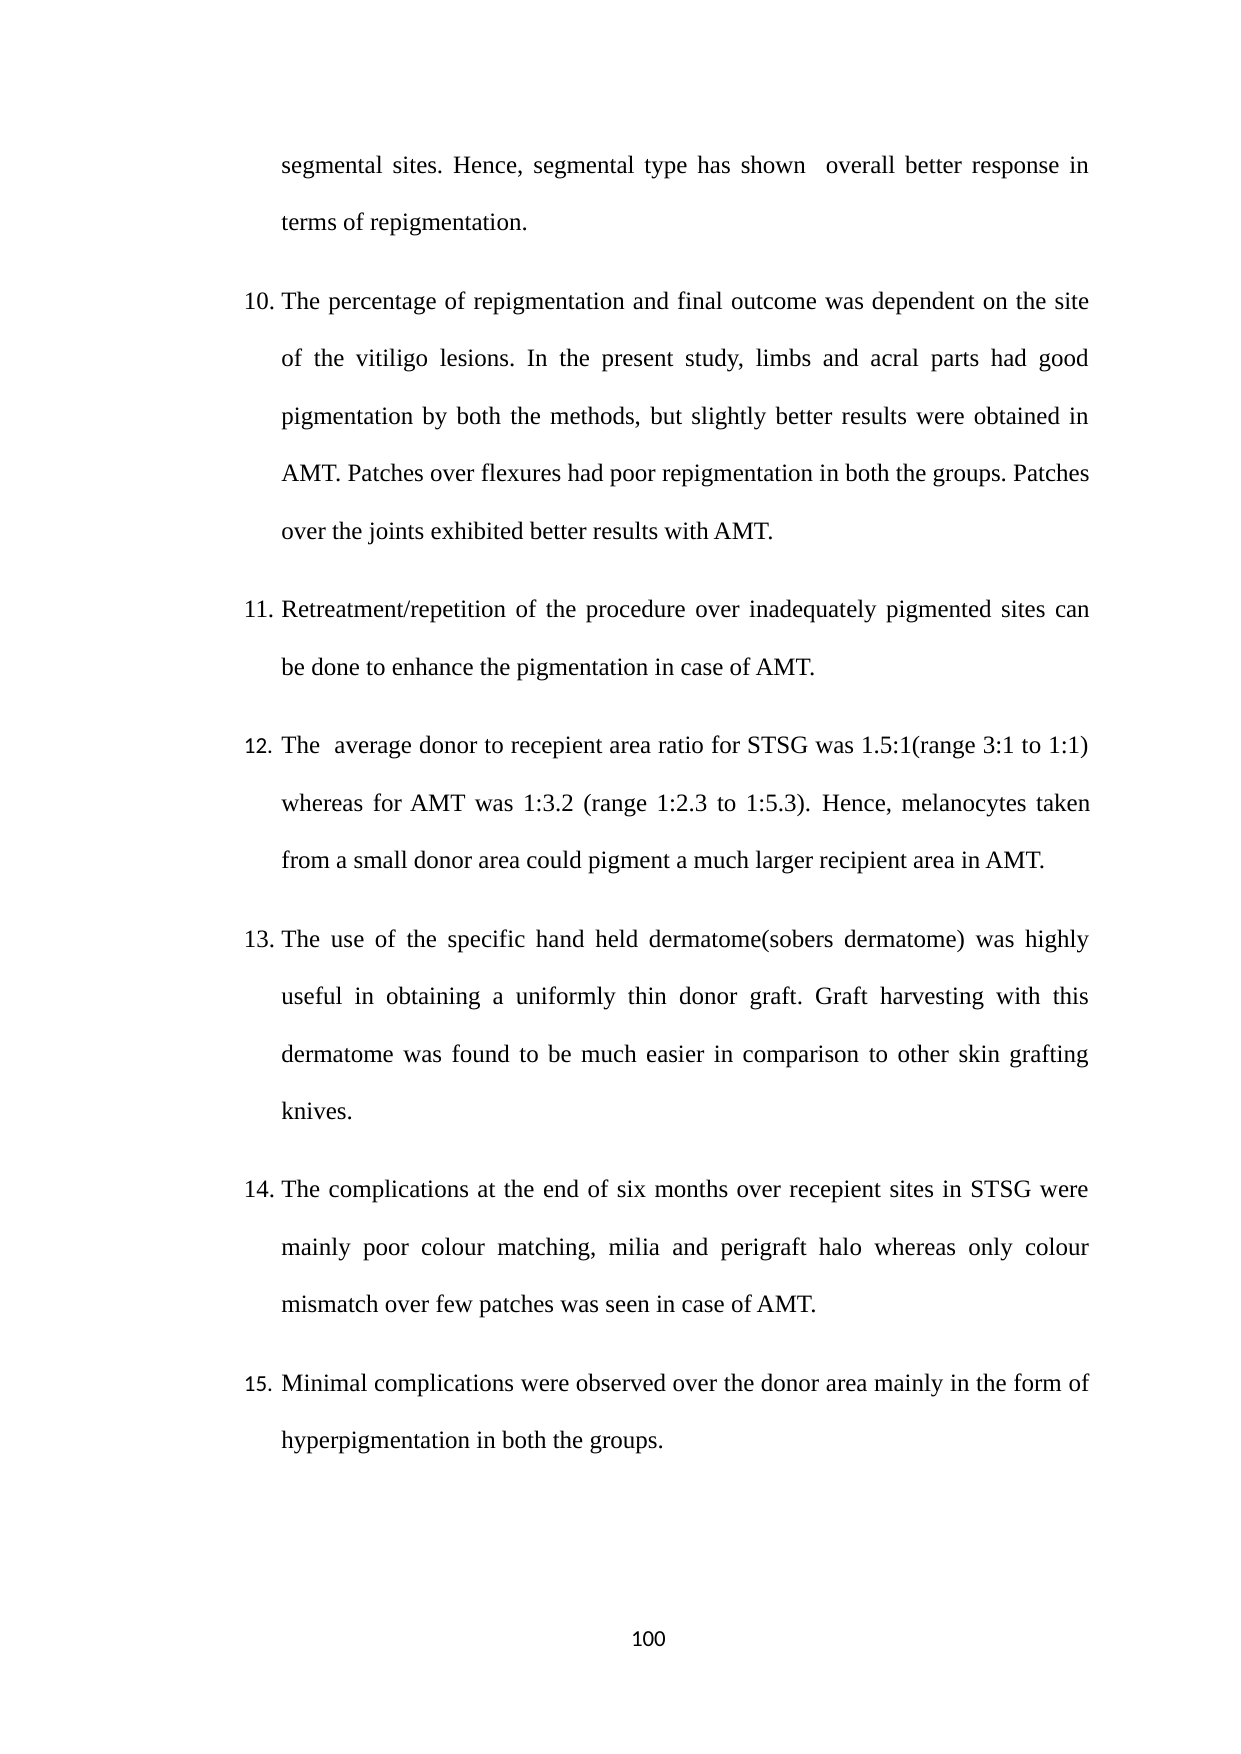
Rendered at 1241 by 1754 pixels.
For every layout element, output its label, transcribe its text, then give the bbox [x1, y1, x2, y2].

list The complications at the end of six months over recepient sites in STSG were mainly poor colour matching, milia and perigraft halo whereas only colour mismatch over few patches was seen in case of AMT. [244, 1174, 1090, 1318]
list The use of the specific hand held dermatome(sobers dermatome) was highly useful in obtaining a uniformly thin donor graft. Graft harvesting with this dermatome was found to be much easier in comparison to other skin grafting knives. [244, 924, 1090, 1125]
list Minimal complications were observed over the donor area mainly in the form of hyperpigmentation in both the groups. [244, 1368, 1090, 1454]
list Retreatment/repetition of the procedure over inadequately pigmented sites can be done to enhance the pigmentation in case of AMT. [244, 594, 1090, 680]
list The percentage of repigmentation and final outcome was dependent on the site of the vitiligo lesions. In the present study, limbs and acral parts had good pigmentation by both the methods, but slightly better results were obtained in AMT. Patches over flexures had poor repigmentation in both the groups. Patches over the joints exhibited better results with AMT. [244, 286, 1090, 544]
list The average donor to recepient area ratio for STSG was 1.5:1(range 3:1 to 1:1) whereas for AMT was 1:3.2 (range 1:2.3 to 1:5.3). Hence, melanocytes taken from a small donor area could pigment a much larger recipient area in AMT. [244, 730, 1090, 874]
list segmental sites. Hence, segmental type has shown overall better response in terms of repigmentation. [244, 150, 1090, 236]
